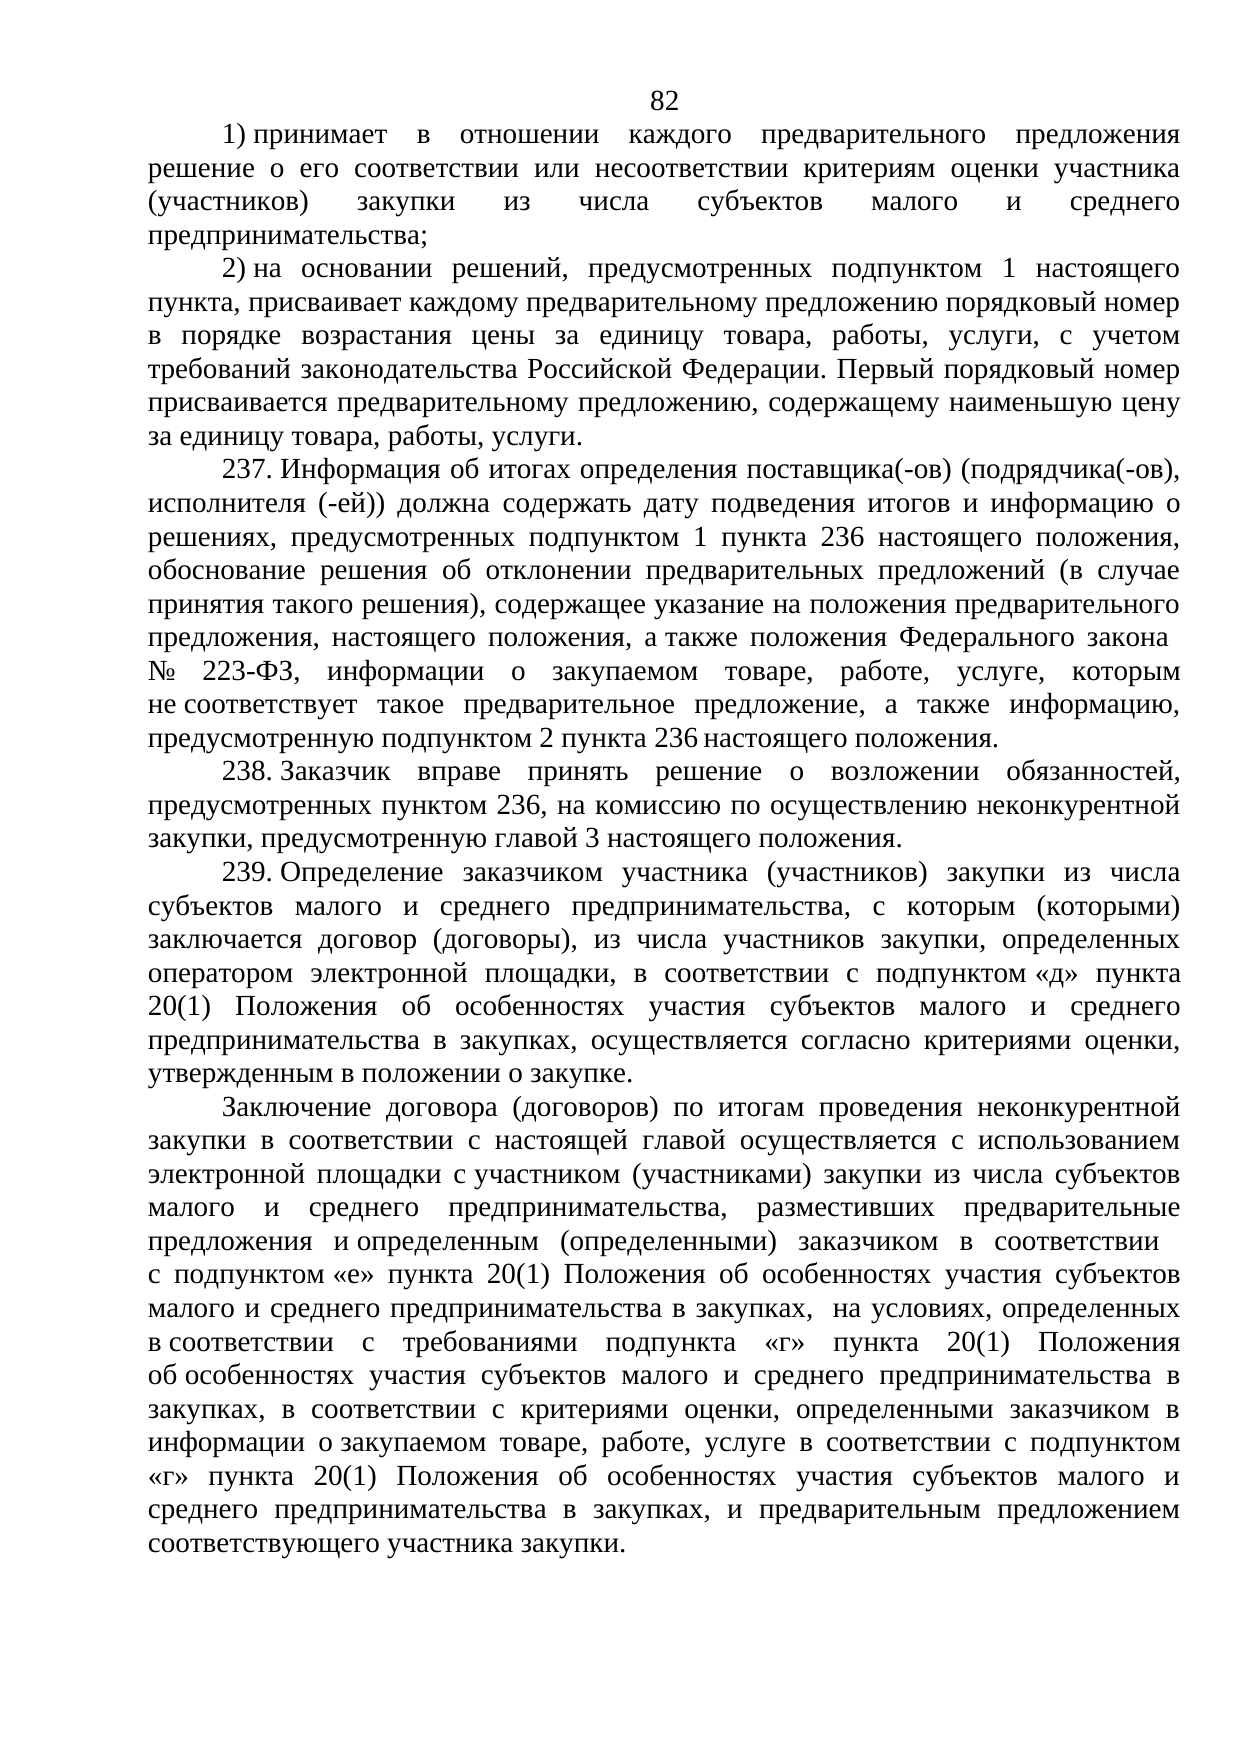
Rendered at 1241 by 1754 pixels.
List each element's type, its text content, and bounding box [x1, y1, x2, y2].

text Заключение договора (договоров) по итогам проведения неконкурентной закупки в соответствии с настоящей главой осуществляется с использованием электронной площадки с участником (участниками) закупки из числа субъектов малого и среднего предпринимательства, разместивших предварительные предложения и определенным (определенными) заказчиком в соответствии с подпунктом «е» пункта 20(1) Положения об особенностях участия субъектов малого и среднего предпринимательства в закупках, на условиях, определенных в соответствии с требованиями подпункта «г» пункта 20(1) Положения об особенностях участия субъектов малого и среднего предпринимательства в закупках, в соответствии с критериями оценки, определенными заказчиком в информации о закупаемом товаре, работе, услуге в соответствии с подпунктом «г» пункта 20(1) Положения об особенностях участия субъектов малого и среднего предпринимательства в закупках, и предварительным предложением соответствующего участника закупки. [148, 1089, 1181, 1558]
text 237. Информация об итогах определения поставщика(-ов) (подрядчика(-ов), исполнителя (-ей)) должна содержать дату подведения итогов и информацию о решениях, предусмотренных подпунктом 1 пункта 236 настоящего положения, обоснование решения об отклонении предварительных предложений (в случае принятия такого решения), содержащее указание на положения предварительного предложения, настоящего положения, а также положения Федерального закона № 223-ФЗ, информации о закупаемом товаре, работе, услуге, которым не соответствует такое предварительное предложение, а также информацию, предусмотренную подпунктом 2 пункта 236 настоящего положения. [148, 452, 1181, 753]
text 2) на основании решений, предусмотренных подпунктом 1 настоящего пункта, присваивает каждому предварительному предложению порядковый номер в порядке возрастания цены за единицу товара, работы, услуги, с учетом требований законодательства Российской Федерации. Первый порядковый номер присваивается предварительному предложению, содержащему наименьшую цену за единицу товара, работы, услуги. [148, 250, 1181, 452]
text 1) принимает в отношении каждого предварительного предложения решение о его соответствии или несоответствии критериям оценки участника (участников) закупки из числа субъектов малого и среднего предпринимательства; [148, 116, 1181, 250]
text 239. Определение заказчиком участника (участников) закупки из числа субъектов малого и среднего предпринимательства, с которым (которыми) заключается договор (договоры), из числа участников закупки, определенных оператором электронной площадки, в соответствии с подпунктом «д» пункта 20(1) Положения об особенностях участия субъектов малого и среднего предпринимательства в закупках, осуществляется согласно критериями оценки, утвержденным в положении о закупке. [148, 854, 1181, 1089]
text 238. Заказчик вправе принять решение о возложении обязанностей, предусмотренных пунктом 236, на комиссию по осуществлению неконкурентной закупки, предусмотренную главой 3 настоящего положения. [148, 753, 1181, 854]
